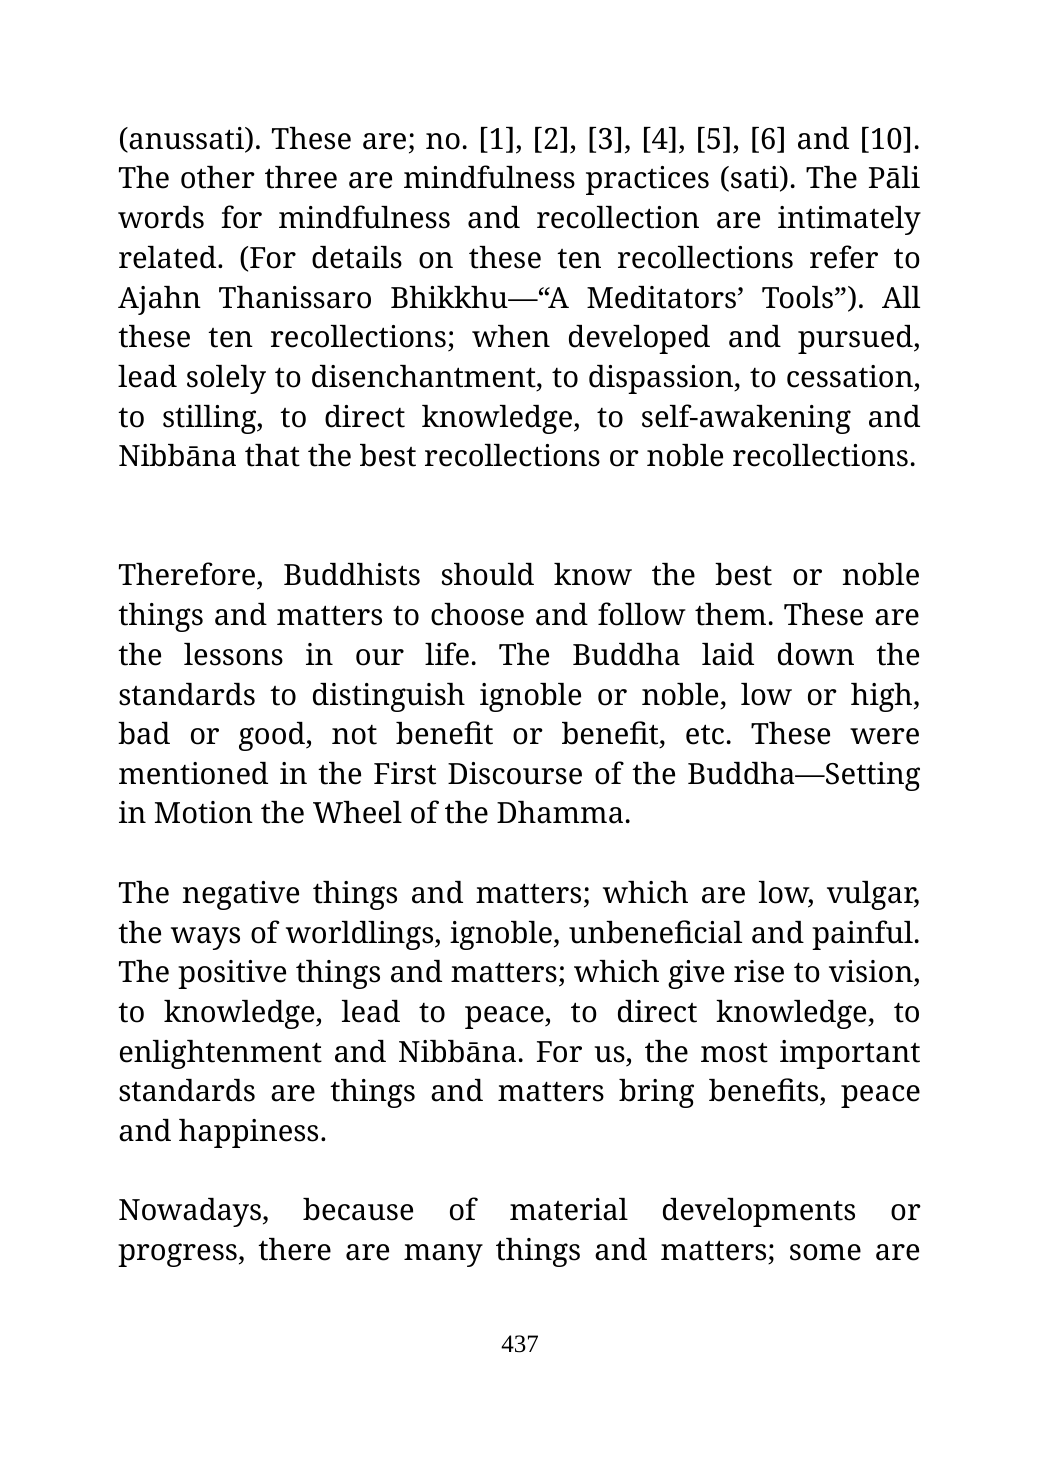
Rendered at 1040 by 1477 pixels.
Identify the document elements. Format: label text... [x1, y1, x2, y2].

text (anussati). These are; no. [1], [2], [3], [4], [5], [6] and [10]. The other three are mindfulness practices (sati). The Pāli words for mindfulness and recollection are intimately related. (For details on these ten recollections refer to Ajahn Thanissaro Bhikkhu—“A Meditators’ Tools”). All these ten recollections; when developed and pursued, lead solely to disenchantment, to dispassion, to cessation, to stilling, to direct knowledge, to self-awakening and Nibbāna that the best recollections or noble recollections. Therefore, Buddhists should know the best or noble things and matters to choose and follow them. These are the lessons in our life. The Buddha laid down the standards to distinguish ignoble or noble, low or high, bad or good, not benefit or benefit, etc. These were mentioned in the First Discourse of the Buddha—Setting in Motion the Wheel of the Dhamma. The negative things and matters; which are low, vulgar, the ways of worldlings, ignoble, unbeneficial and painful. The positive things and matters; which give rise to vision, to knowledge, lead to peace, to direct knowledge, to enlightenment and Nibbāna. For us, the most important standards are things and matters bring benefits, peace and happiness. Nowadays, because of material developments or progress, there are many things and matters; some are [118, 118, 922, 1269]
